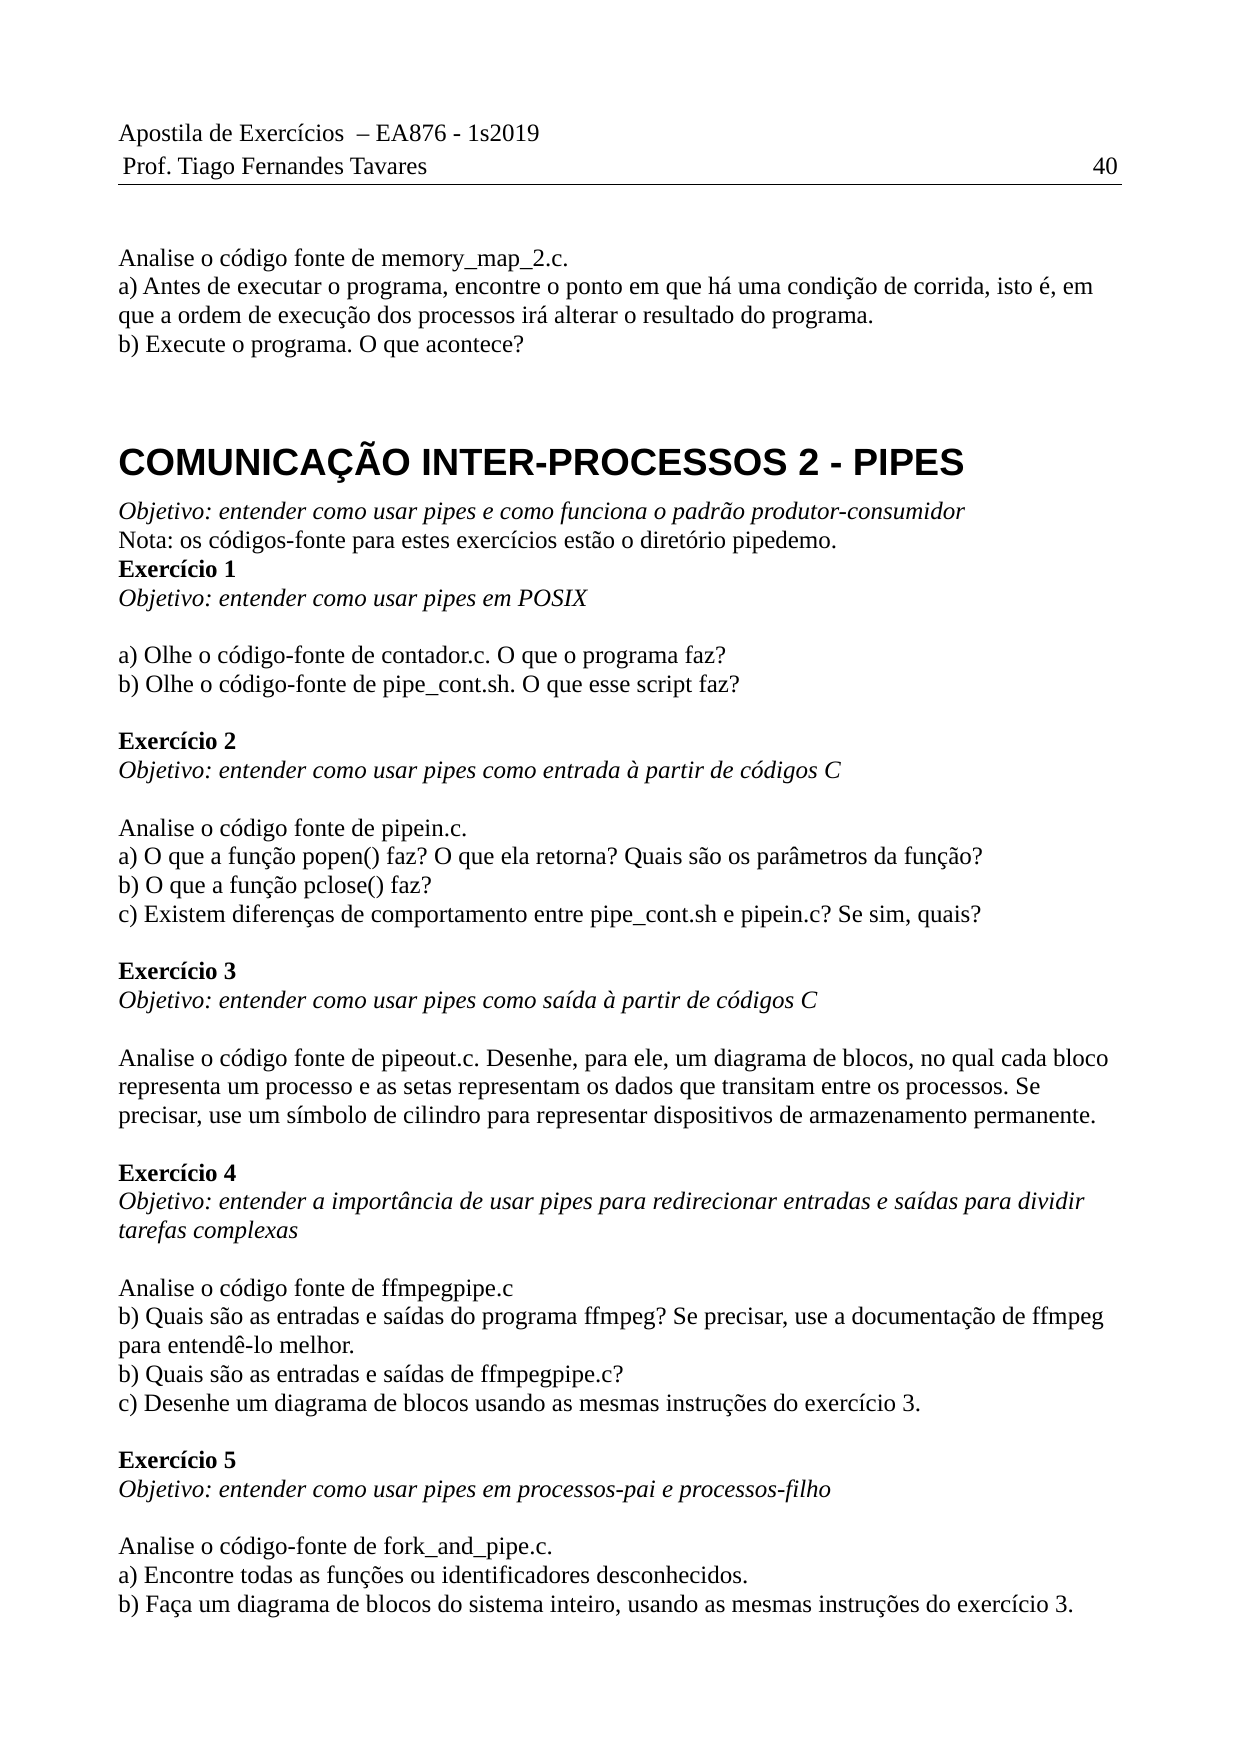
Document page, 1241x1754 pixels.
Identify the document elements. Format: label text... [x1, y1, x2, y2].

text Analise o código fonte de memory_map_2.c. [118, 243, 1122, 271]
text Objetivo: entender como usar pipes e como funciona o padrão produtor-consumidor [118, 496, 1122, 525]
text a) Antes de executar o programa, encontre o ponto em que há uma condição de corrida, isto é, em que a ordem de execução dos processos irá alterar o resultado do programa. [118, 271, 1122, 329]
text Objetivo: entender como usar pipes em processos-pai e processos-filho [118, 1474, 1122, 1503]
text b) Olhe o código-fonte de pipe_cont.sh. O que esse script faz? [118, 669, 1122, 698]
text Analise o código fonte de pipeout.c. Desenhe, para ele, um diagrama de blocos, no qual cada bloco representa um processo e as setas representam os dados que transitam entre os processos. Se precisar, use um símbolo de cilindro para representar dispositivos de armazenamento permanente. [118, 1043, 1122, 1129]
text Exercício 4 [118, 1158, 1122, 1186]
text Objetivo: entender como usar pipes em POSIX [118, 583, 1122, 611]
text Objetivo: entender como usar pipes como saída à partir de códigos C [118, 985, 1122, 1014]
text c) Desenhe um diagrama de blocos usando as mesmas instruções do exercício 3. [118, 1388, 1122, 1416]
text b) O que a função pclose() faz? [118, 870, 1122, 899]
text Objetivo: entender a importância de usar pipes para redirecionar entradas e saídas para dividir tarefas complexas [118, 1186, 1122, 1244]
text Exercício 5 [118, 1445, 1122, 1474]
text Exercício 1 [118, 554, 1122, 583]
text Nota: os códigos-fonte para estes exercícios estão o diretório pipedemo. [118, 525, 1122, 554]
text a) Encontre todas as funções ou identificadores desconhecidos. [118, 1560, 1122, 1589]
text a) O que a função popen() faz? O que ela retorna? Quais são os parâmetros da função? [118, 841, 1122, 870]
text a) Olhe o código-fonte de contador.c. O que o programa faz? [118, 640, 1122, 669]
text Exercício 3 [118, 956, 1122, 985]
subtitle COMUNICAÇÃO INTER-PROCESSOS 2 - PIPES [118, 440, 1122, 484]
text b) Execute o programa. O que acontece? [118, 329, 1122, 358]
text b) Faça um diagrama de blocos do sistema inteiro, usando as mesmas instruções do exercício 3. [118, 1589, 1122, 1618]
text Exercício 2 [118, 726, 1122, 755]
text Analise o código fonte de pipein.c. [118, 813, 1122, 841]
text Analise o código-fonte de fork_and_pipe.c. [118, 1531, 1122, 1560]
text b) Quais são as entradas e saídas do programa ffmpeg? Se precisar, use a documentação de ffmpeg para entendê-lo melhor. [118, 1301, 1122, 1359]
text Analise o código fonte de ffmpegpipe.c [118, 1273, 1122, 1301]
text Objetivo: entender como usar pipes como entrada à partir de códigos C [118, 755, 1122, 784]
text b) Quais são as entradas e saídas de ffmpegpipe.c? [118, 1359, 1122, 1388]
text c) Existem diferenças de comportamento entre pipe_cont.sh e pipein.c? Se sim, quais? [118, 899, 1122, 928]
